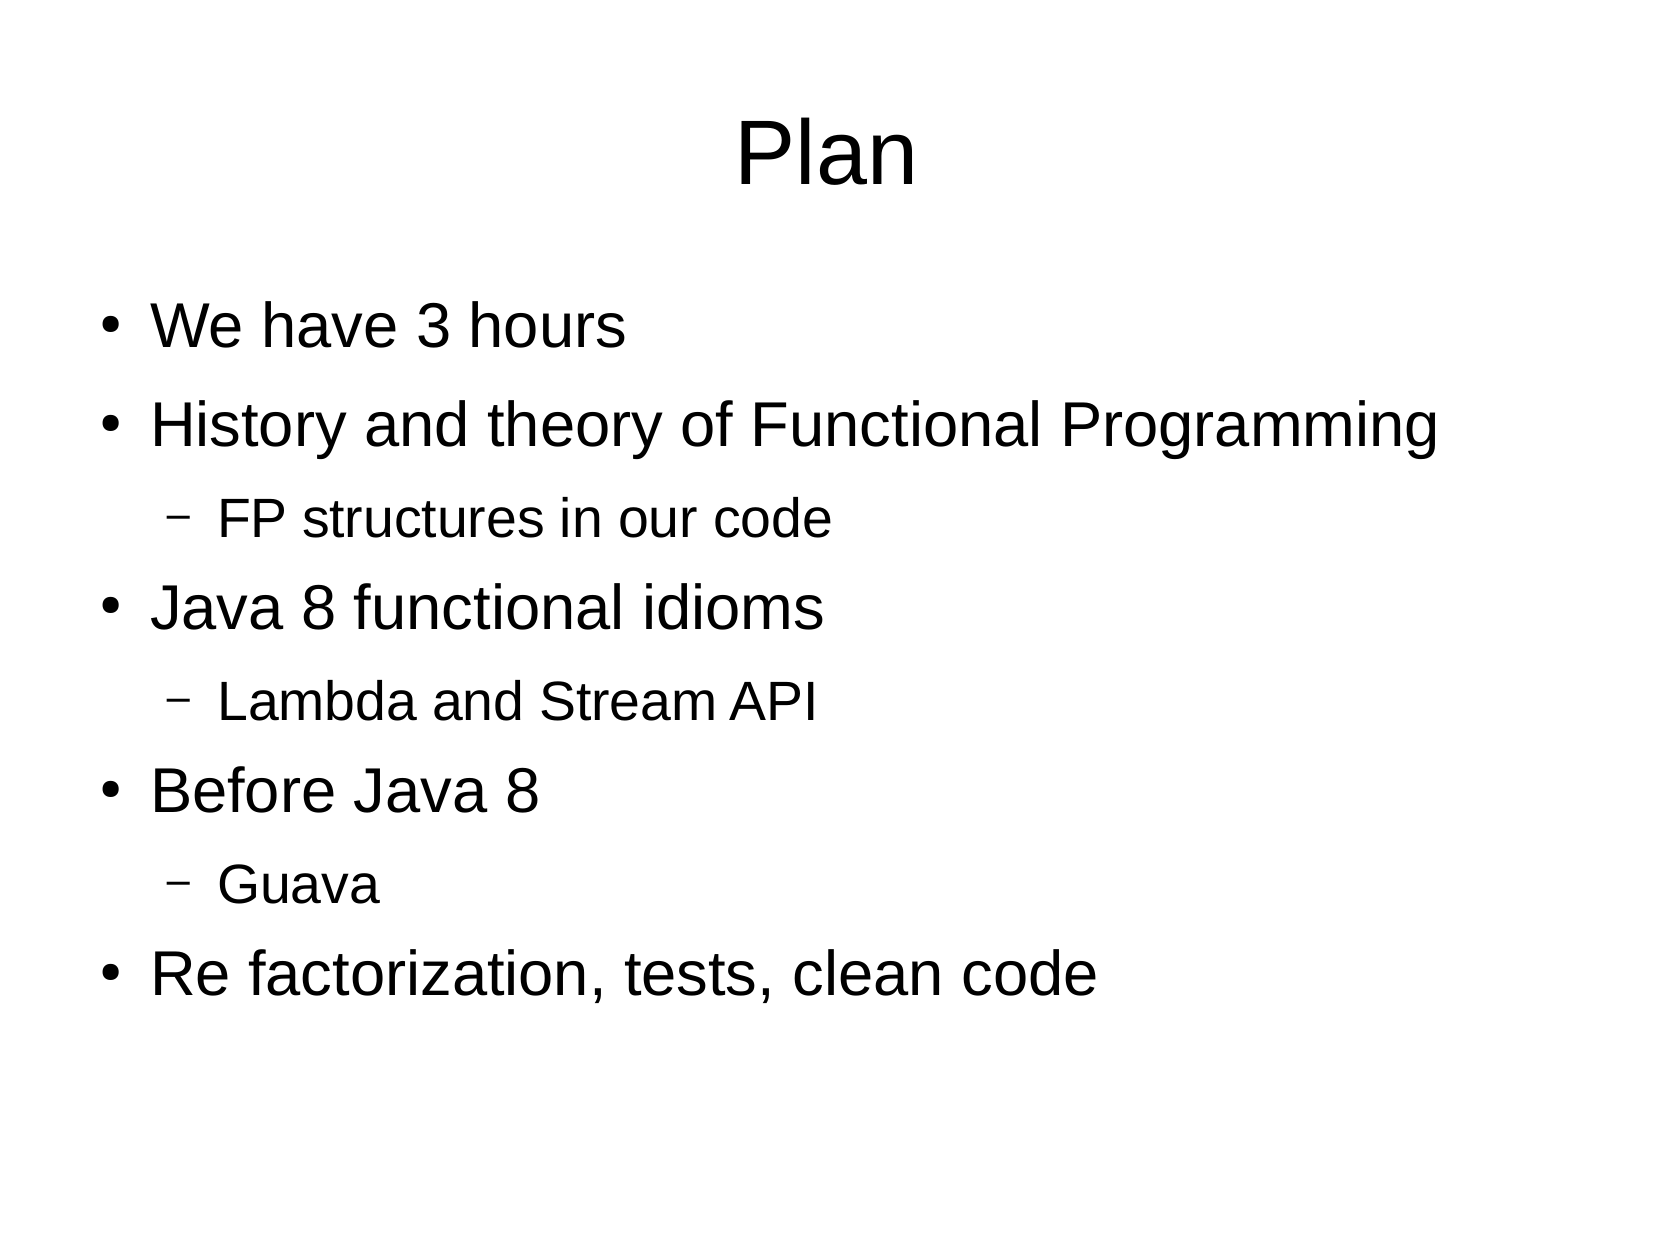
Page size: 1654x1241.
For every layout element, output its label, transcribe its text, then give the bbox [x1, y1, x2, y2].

list We have 3 hours History and theory of Functional Programming FP structures in our code Java 8 functional idioms Lambda and Stream API Before Java 8 Guava Re factorization, tests, clean code [82, 290, 1538, 1010]
title Plan [82, 49, 1571, 257]
